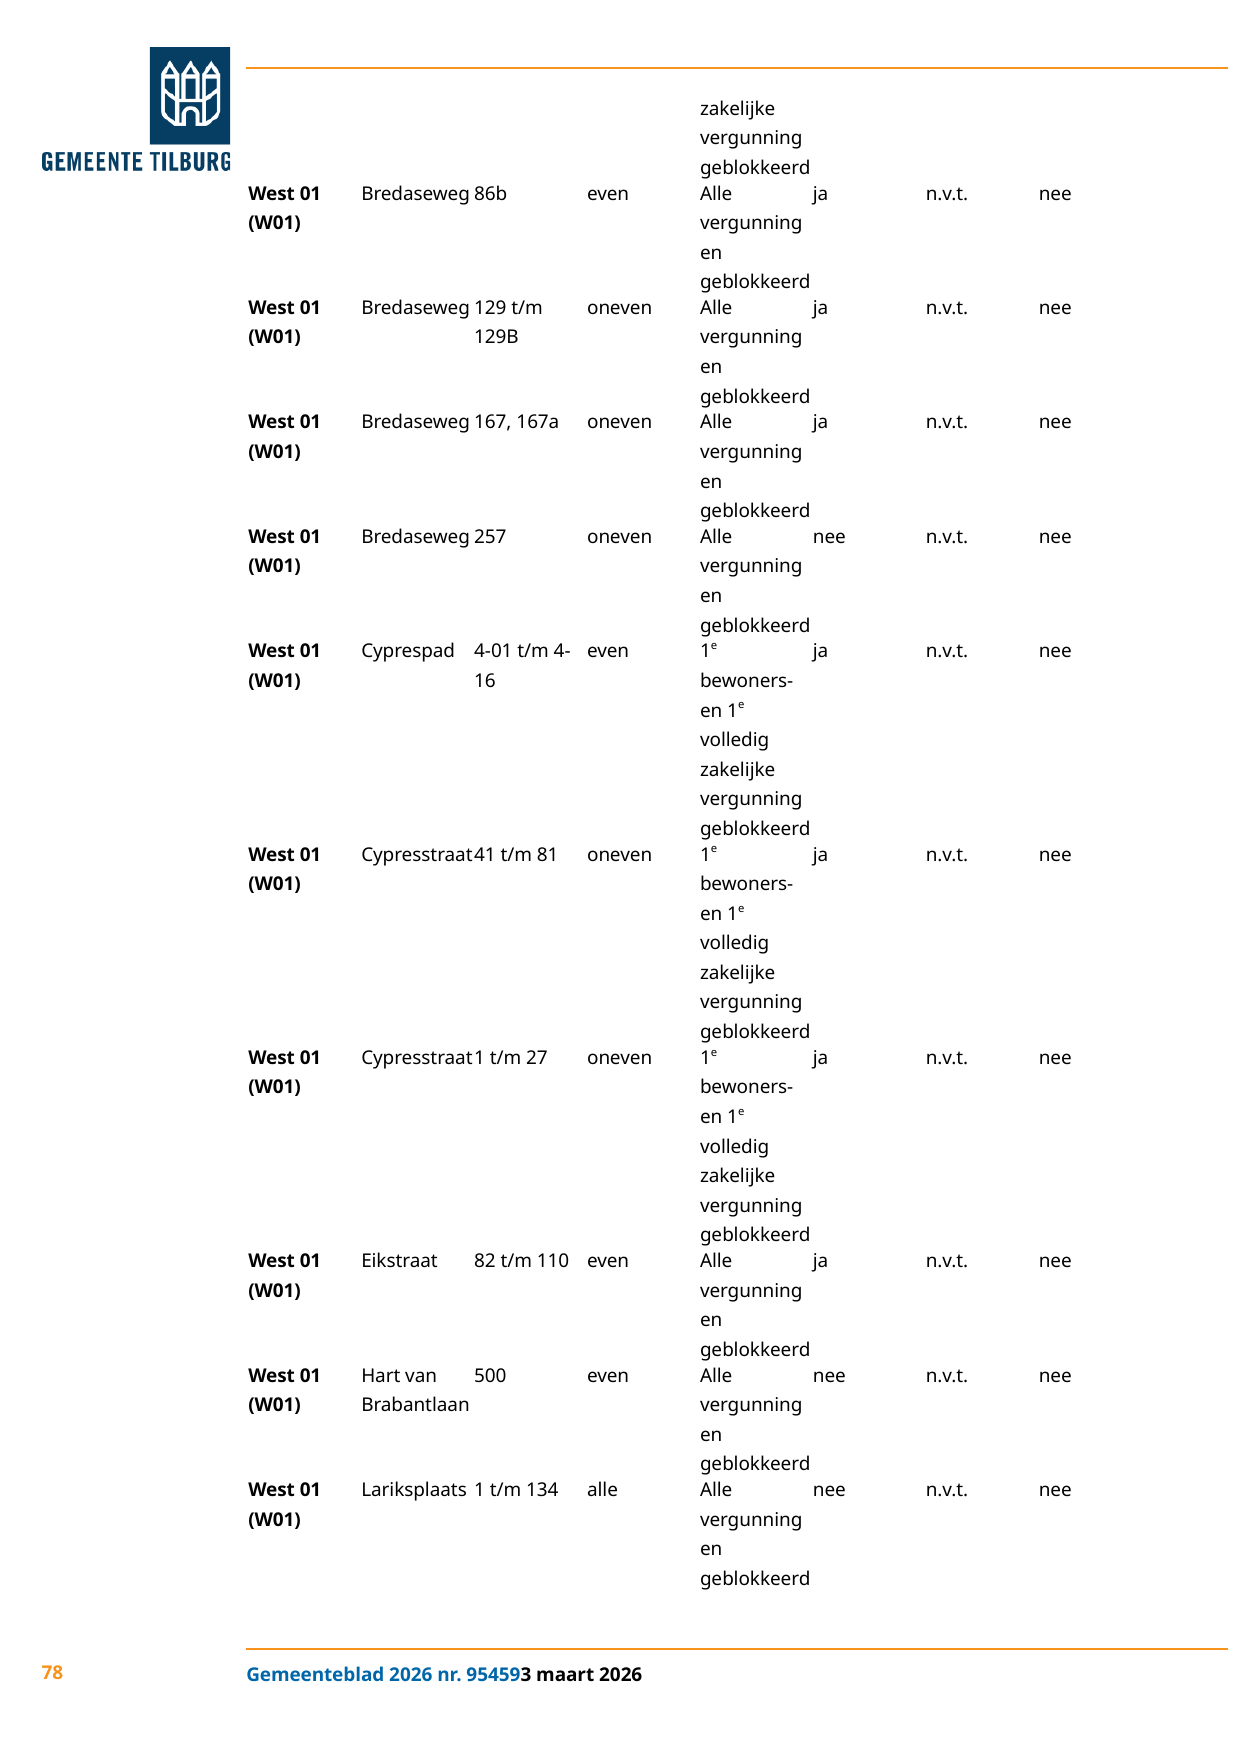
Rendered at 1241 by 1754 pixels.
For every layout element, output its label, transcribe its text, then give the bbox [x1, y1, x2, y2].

table_cell even [587, 180, 700, 294]
table_cell 41 t/m 81 [474, 841, 587, 1044]
table_cell n.v.t. [926, 638, 1038, 841]
table_cell Lariksplaats [361, 1476, 474, 1591]
table_cell [926, 95, 1038, 180]
picture [41, 47, 231, 172]
table_cell nee [1039, 1044, 1152, 1247]
table_cell Alle vergunningen geblokkeerd [700, 1476, 813, 1591]
table_cell oneven [587, 294, 700, 409]
table_cell nee [1039, 523, 1152, 638]
table_cell 4-01 t/m 4-16 [474, 638, 587, 841]
table_cell Alle vergunningen geblokkeerd [700, 409, 813, 523]
table_cell ja [813, 1044, 926, 1247]
table_cell [474, 95, 587, 180]
table_cell nee [1039, 409, 1152, 523]
table_cell Alle vergunningen geblokkeerd [700, 294, 813, 409]
table_cell Alle vergunningen geblokkeerd [700, 180, 813, 294]
table_cell n.v.t. [926, 523, 1038, 638]
table_cell 1 t/m 134 [474, 1476, 587, 1591]
table_cell nee [1039, 1476, 1152, 1591]
table_cell nee [1039, 180, 1152, 294]
table_cell 167, 167a [474, 409, 587, 523]
table_cell Cypresstraat [361, 1044, 474, 1247]
table_cell Alle vergunningen geblokkeerd [700, 1362, 813, 1476]
table_cell nee [1039, 1247, 1152, 1362]
table_cell [1039, 95, 1152, 180]
table_cell oneven [587, 523, 700, 638]
table_cell 1e bewoners- en 1e volledig zakelijke vergunning geblokkeerd [700, 638, 813, 841]
table_cell Alle vergunningen geblokkeerd [700, 523, 813, 638]
table_cell 500 [474, 1362, 587, 1476]
table_cell West 01 (W01) [248, 1247, 361, 1362]
table_cell [813, 95, 926, 180]
table_cell ja [813, 841, 926, 1044]
table_cell nee [1039, 638, 1152, 841]
table_cell n.v.t. [926, 841, 1038, 1044]
table_cell West 01 (W01) [248, 294, 361, 409]
table_cell ja [813, 1247, 926, 1362]
table_cell oneven [587, 1044, 700, 1247]
table_cell ja [813, 409, 926, 523]
table_cell alle [587, 1476, 700, 1591]
table_cell West 01 (W01) [248, 180, 361, 294]
table_cell 257 [474, 523, 587, 638]
table_cell n.v.t. [926, 180, 1038, 294]
table_cell nee [1039, 1362, 1152, 1476]
table_cell n.v.t. [926, 1362, 1038, 1476]
table_cell Bredaseweg [361, 409, 474, 523]
table_cell n.v.t. [926, 1476, 1038, 1591]
table_cell nee [813, 523, 926, 638]
table_cell n.v.t. [926, 409, 1038, 523]
table_cell West 01 (W01) [248, 523, 361, 638]
table_cell Bredaseweg [361, 523, 474, 638]
table_cell zakelijke vergunning geblokkeerd [700, 95, 813, 180]
table_cell n.v.t. [926, 1247, 1038, 1362]
table_cell Cyprespad [361, 638, 474, 841]
table_cell even [587, 1362, 700, 1476]
table_cell [587, 95, 700, 180]
table_cell 1e bewoners- en 1e volledig zakelijke vergunning geblokkeerd [700, 841, 813, 1044]
table_cell nee [813, 1476, 926, 1591]
table_cell 1 t/m 27 [474, 1044, 587, 1247]
table_cell 82 t/m 110 [474, 1247, 587, 1362]
table_cell West 01 (W01) [248, 1362, 361, 1476]
table_cell n.v.t. [926, 294, 1038, 409]
table_cell Bredaseweg [361, 294, 474, 409]
table_cell West 01 (W01) [248, 638, 361, 841]
table_cell Bredaseweg [361, 180, 474, 294]
table_cell 1e bewoners- en 1e volledig zakelijke vergunning geblokkeerd [700, 1044, 813, 1247]
table_cell Cypresstraat [361, 841, 474, 1044]
table_cell West 01 (W01) [248, 1044, 361, 1247]
table_cell West 01 (W01) [248, 1476, 361, 1591]
table_cell Hart van Brabantlaan [361, 1362, 474, 1476]
table_cell ja [813, 180, 926, 294]
table_cell oneven [587, 409, 700, 523]
table_cell oneven [587, 841, 700, 1044]
table_cell West 01 (W01) [248, 841, 361, 1044]
table_cell even [587, 1247, 700, 1362]
table_cell Eikstraat [361, 1247, 474, 1362]
table_cell nee [813, 1362, 926, 1476]
table_cell even [587, 638, 700, 841]
table_cell [248, 95, 361, 180]
table_cell nee [1039, 841, 1152, 1044]
table_cell 129 t/m 129B [474, 294, 587, 409]
table_cell n.v.t. [926, 1044, 1038, 1247]
table_cell ja [813, 294, 926, 409]
table_cell West 01 (W01) [248, 409, 361, 523]
table_cell Alle vergunningen geblokkeerd [700, 1247, 813, 1362]
table_cell nee [1039, 294, 1152, 409]
table_cell ja [813, 638, 926, 841]
table_cell 86b [474, 180, 587, 294]
table_cell [361, 95, 474, 180]
